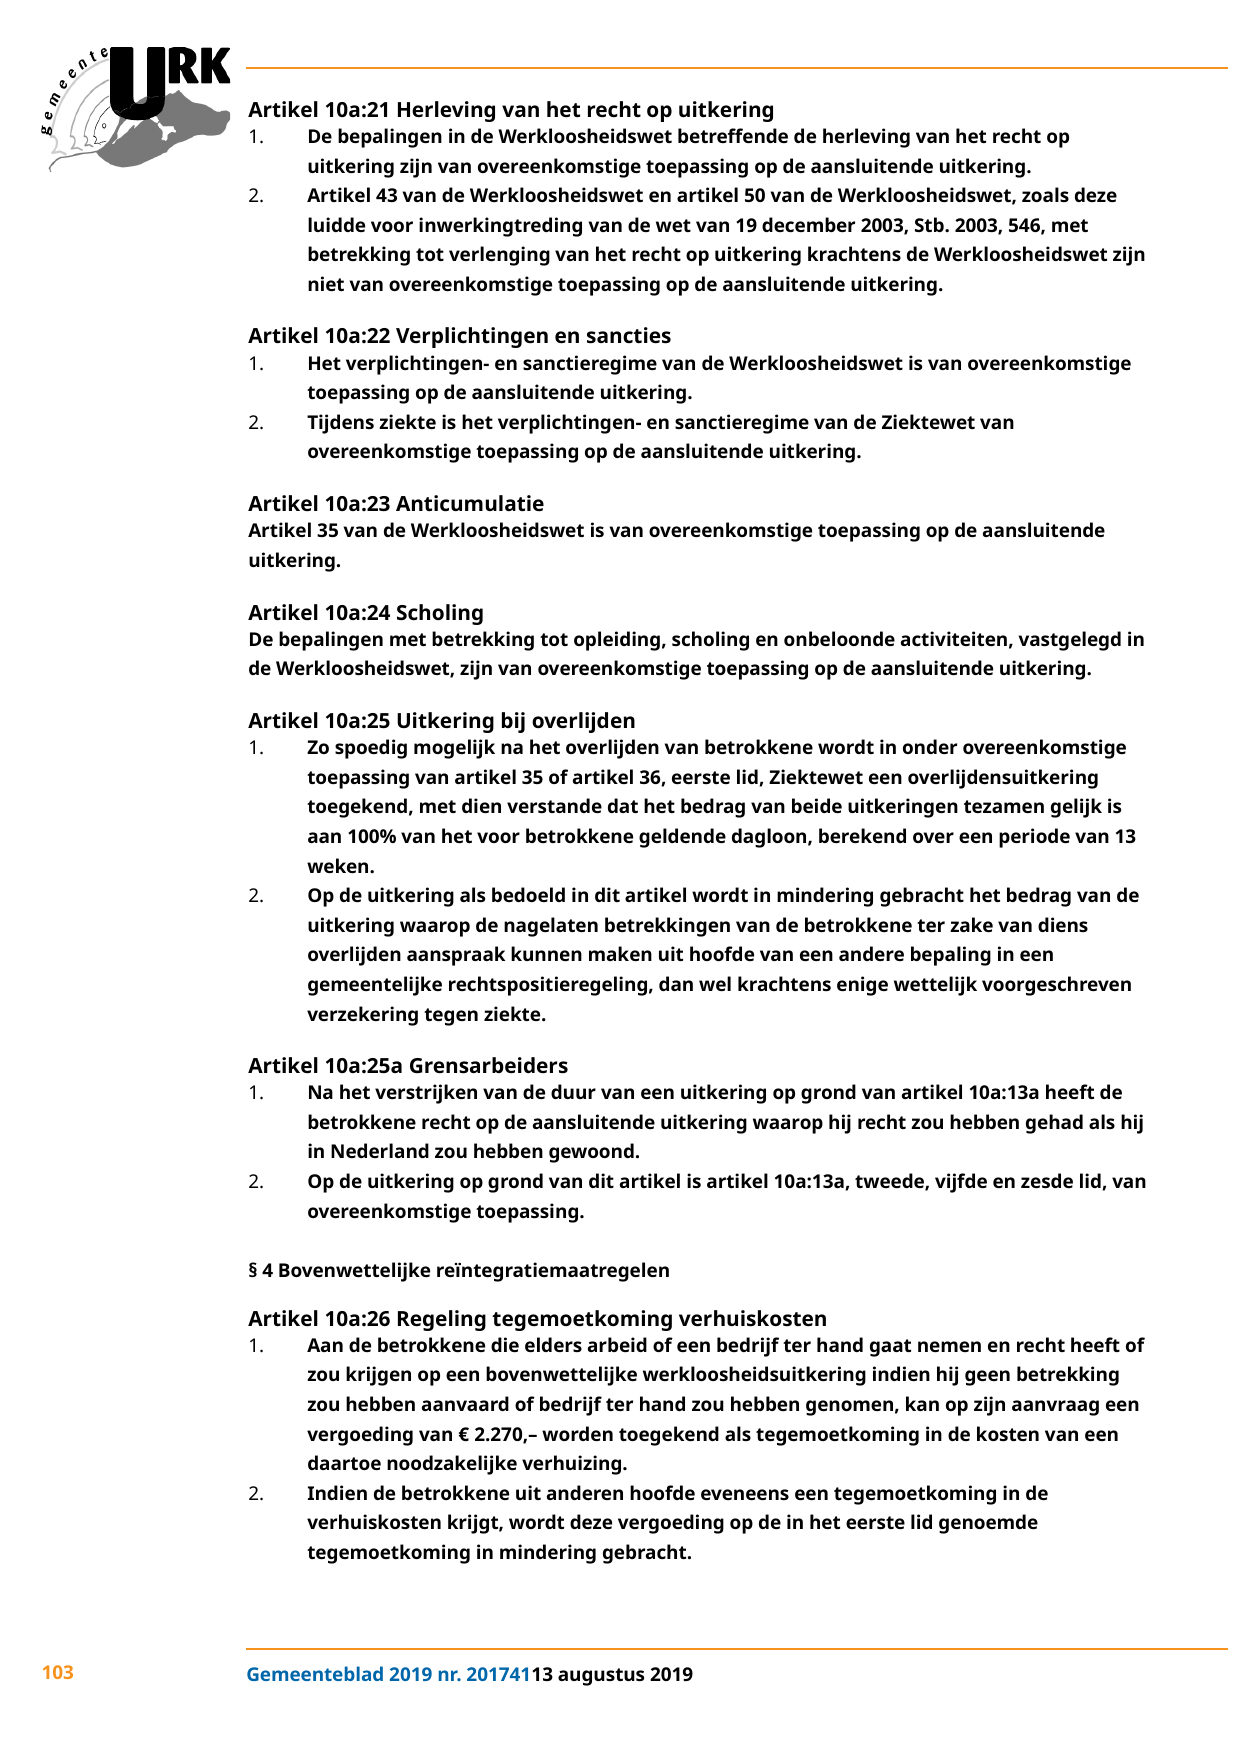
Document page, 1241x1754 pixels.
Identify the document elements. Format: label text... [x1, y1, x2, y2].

text Artikel 10a:24 Scholing [248, 598, 1152, 626]
list Aan de betrokkene die elders arbeid of een bedrijf ter hand gaat nemen en recht heeft of zou krijgen op een bovenwettelijke werkloosheidsuitkering indien hij geen betrekking zou hebben aanvaard of bedrijf ter hand zou hebben genomen, kan op zijn aanvraag een vergoeding van € 2.270,– worden toegekend als tegemoetkoming in de kosten van een daartoe noodzakelijke verhuizing. [248, 1332, 1152, 1476]
list Het verplichtingen- en sanctieregime van de Werkloosheidswet is van overeenkomstige toepassing op de aansluitende uitkering. [248, 350, 1152, 405]
list Na het verstrijken van de duur van een uitkering op grond van artikel 10a:13a heeft de betrokkene recht op de aansluitende uitkering waarop hij recht zou hebben gehad als hij in Nederland zou hebben gewoond. [248, 1079, 1152, 1164]
text Artikel 10a:25 Uitkering bij overlijden [248, 706, 1152, 734]
picture [41, 47, 231, 172]
list Artikel 43 van de Werkloosheidswet en artikel 50 van de Werkloosheidswet, zoals deze luidde voor inwerkingtreding van de wet van 19 december 2003, Stb. 2003, 546, met betrekking tot verlenging van het recht op uitkering krachtens de Werkloosheidswet zijn niet van overeenkomstige toepassing op de aansluitende uitkering. [248, 182, 1152, 297]
text Artikel 10a:23 Anticumulatie [248, 489, 1152, 518]
list Tijdens ziekte is het verplichtingen- en sanctieregime van de Ziektewet van overeenkomstige toepassing op de aansluitende uitkering. [248, 409, 1152, 464]
text Artikel 10a:25a Grensarbeiders [248, 1051, 1152, 1079]
text Artikel 10a:21 Herleving van het recht op uitkering [248, 95, 1152, 123]
list Op de uitkering als bedoeld in dit artikel wordt in mindering gebracht het bedrag van de uitkering waarop de nagelaten betrekkingen van de betrokkene ter zake van diens overlijden aanspraak kunnen maken uit hoofde van een andere bepaling in een gemeentelijke rechtspositieregeling, dan wel krachtens enige wettelijk voorgeschreven verzekering tegen ziekte. [248, 882, 1152, 1026]
text § 4 Bovenwettelijke reïntegratiemaatregelen [248, 1257, 1152, 1283]
list Zo spoedig mogelijk na het overlijden van betrokkene wordt in onder overeenkomstige toepassing van artikel 35 of artikel 36, eerste lid, Ziektewet een overlijdensuitkering toegekend, met dien verstande dat het bedrag van beide uitkeringen tezamen gelijk is aan 100% van het voor betrokkene geldende dagloon, berekend over een periode van 13 weken. [248, 734, 1152, 878]
text Artikel 10a:22 Verplichtingen en sancties [248, 322, 1152, 350]
text De bepalingen met betrekking tot opleiding, scholing en onbeloonde activiteiten, vastgelegd in de Werkloosheidswet, zijn van overeenkomstige toepassing op de aansluitende uitkering. [248, 626, 1152, 681]
list Op de uitkering op grond van dit artikel is artikel 10a:13a, tweede, vijfde en zesde lid, van overeenkomstige toepassing. [248, 1168, 1152, 1224]
text Artikel 10a:26 Regeling tegemoetkoming verhuiskosten [248, 1304, 1152, 1332]
text Artikel 35 van de Werkloosheidswet is van overeenkomstige toepassing op de aansluitende uitkering. [248, 518, 1152, 573]
list Indien de betrokkene uit anderen hoofde eveneens een tegemoetkoming in de verhuiskosten krijgt, wordt deze vergoeding op de in het eerste lid genoemde tegemoetkoming in mindering gebracht. [248, 1480, 1152, 1565]
list De bepalingen in de Werkloosheidswet betreffende de herleving van het recht op uitkering zijn van overeenkomstige toepassing op de aansluitende uitkering. [248, 123, 1152, 178]
